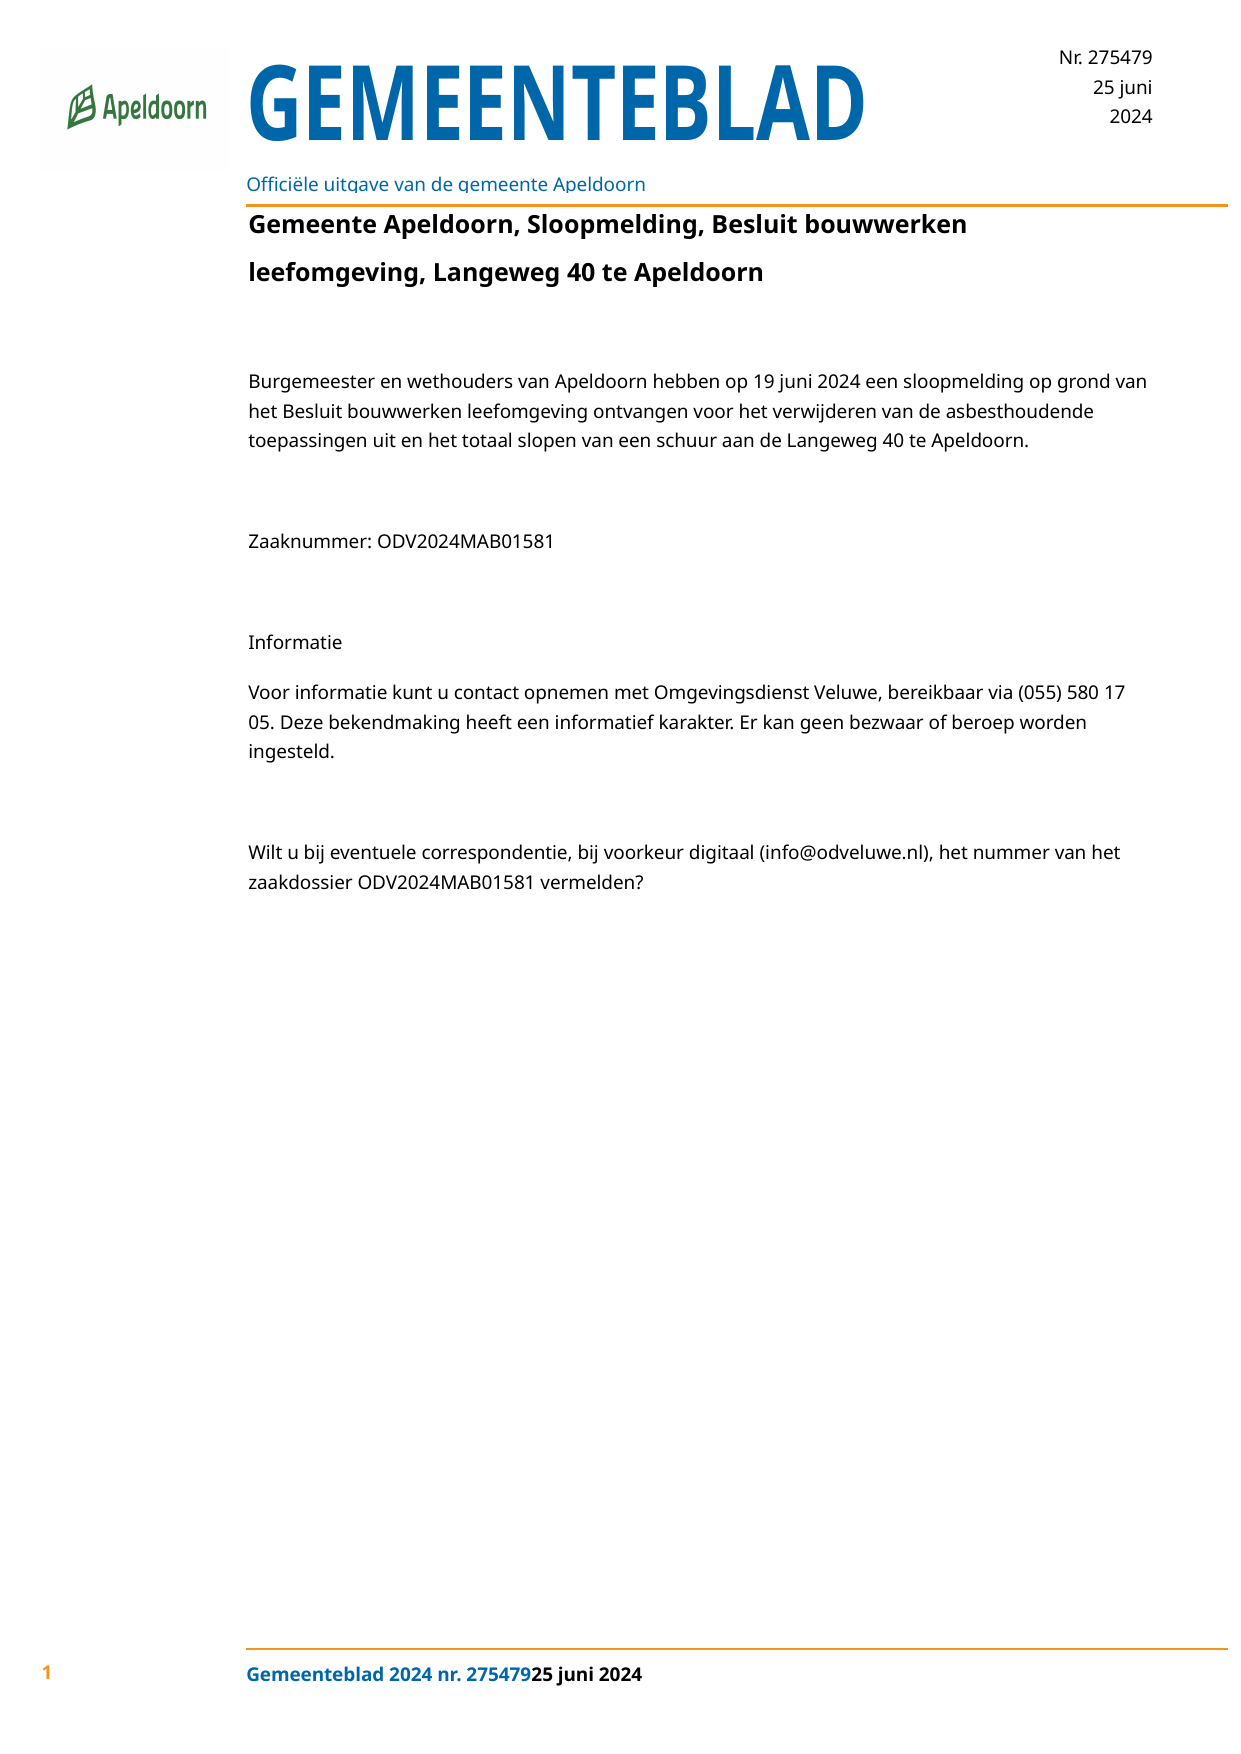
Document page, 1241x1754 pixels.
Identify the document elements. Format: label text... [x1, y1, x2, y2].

text Burgemeester en wethouders van Apeldoorn hebben op 19 juni 2024 een sloopmelding op grond van het Besluit bouwwerken leefomgeving ontvangen voor het verwijderen van de asbesthoudende toepassingen uit en het totaal slopen van een schuur aan de Langeweg 40 te Apeldoorn. [248, 368, 1152, 453]
picture [41, 47, 231, 172]
text Voor informatie kunt u contact opnemen met Omgevingsdienst Veluwe, bereikbaar via (055) 580 17 05. Deze bekendmaking heeft een informatief karakter. Er kan geen bezwaar of beroep worden ingesteld. [248, 679, 1152, 764]
text Wilt u bij eventuele correspondentie, bij voorkeur digitaal (info@odveluwe.nl), het nummer van het zaakdossier ODV2024MAB01581 vermelden? [248, 839, 1152, 895]
text Zaaknummer: ODV2024MAB01581 [248, 528, 1152, 554]
text Informatie [248, 629, 1152, 655]
text Gemeente Apeldoorn, Sloopmelding, Besluit bouwwerken leefomgeving, Langeweg 40 te Apeldoorn [248, 207, 1152, 288]
